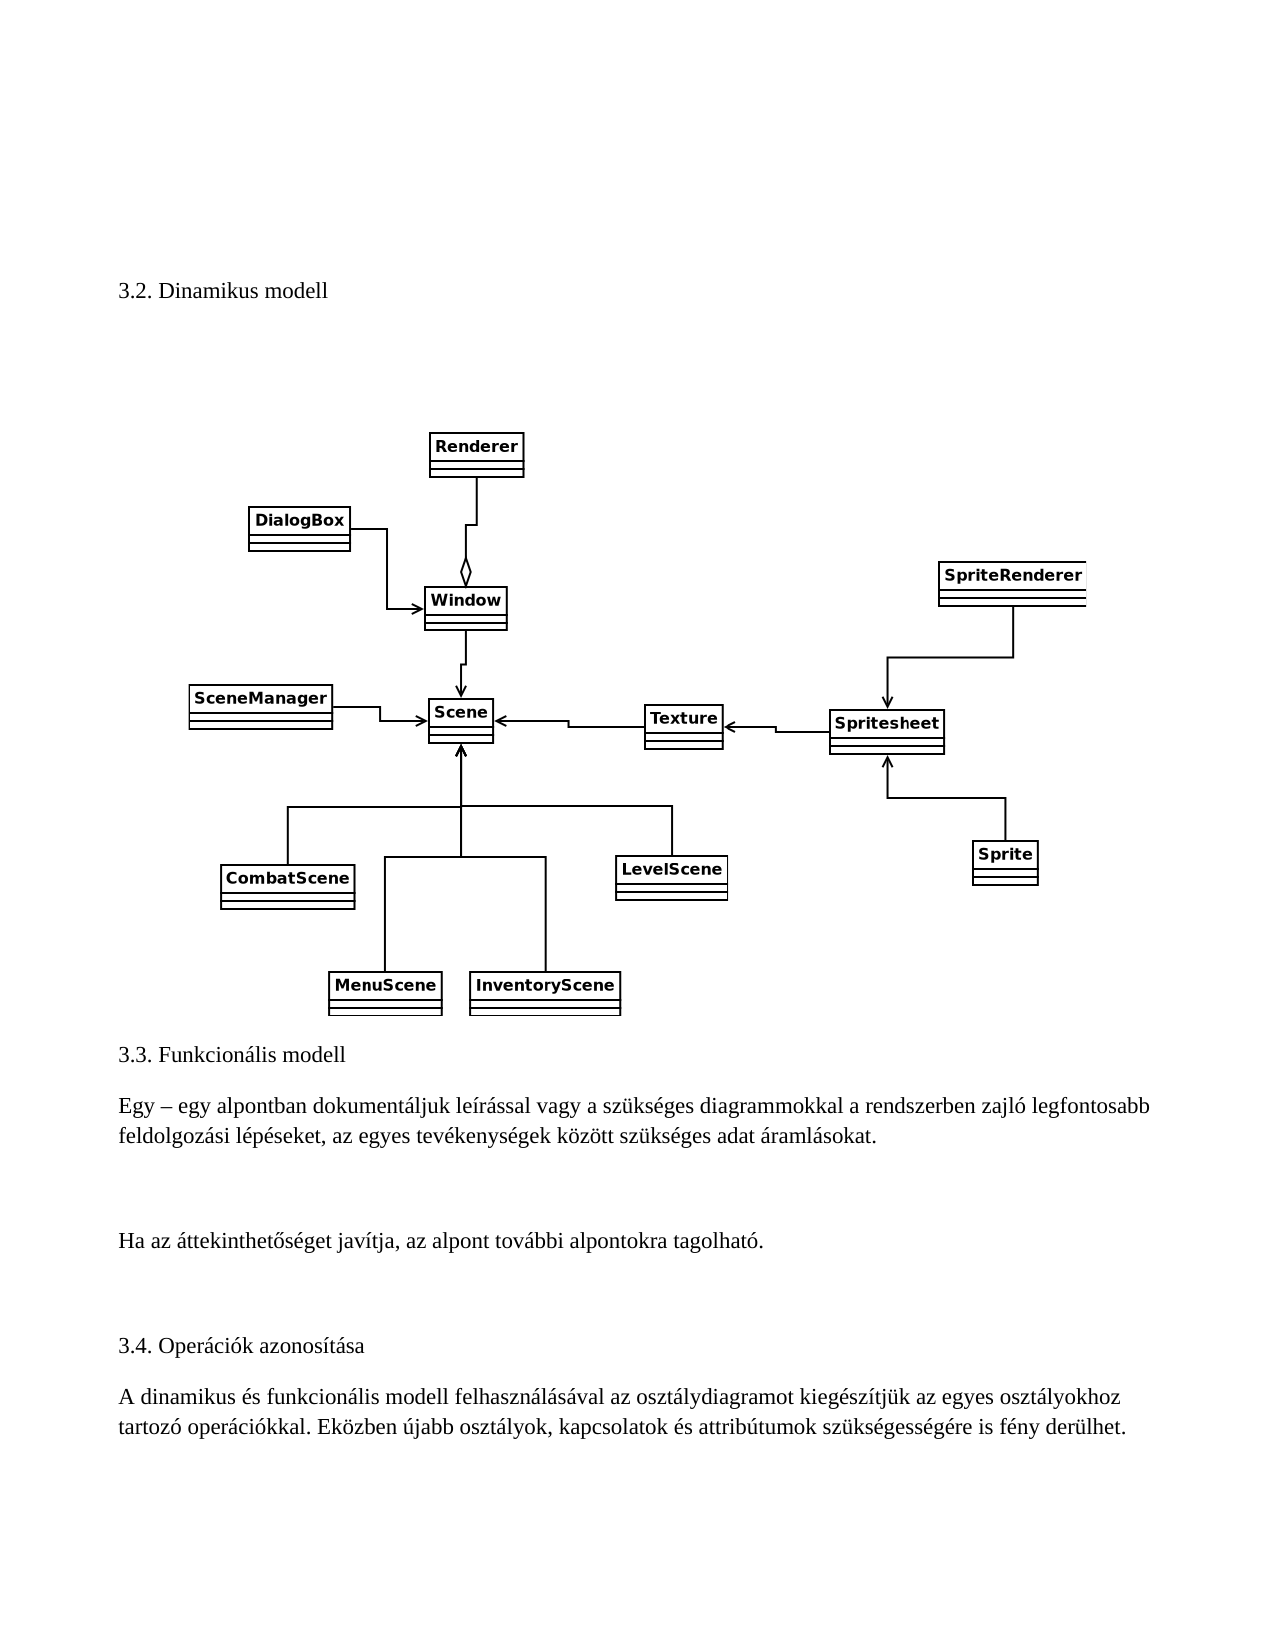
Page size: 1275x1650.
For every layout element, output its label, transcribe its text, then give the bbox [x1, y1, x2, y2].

text A dinamikus és funkcionális modell felhasználásával az osztálydiagramot kiegészítjük az egyes osztályokhoz tartozó operációkkal. Eközben újabb osztályok, kapcsolatok és attribútumok szükségességére is fény derülhet. [118, 1383, 1157, 1439]
text 3.2. Dinamikus modell [118, 277, 1157, 303]
text 3.3. Funkcionális modell [118, 1041, 1157, 1067]
picture [188, 432, 1087, 1016]
text Egy – egy alpontban dokumentáljuk leírással vagy a szükséges diagrammokkal a rendszerben zajló legfontosabb feldolgozási lépéseket, az egyes tevékenységek között szükséges adat áramlásokat. [118, 1092, 1157, 1148]
text 3.4. Operációk azonosítása [118, 1332, 1157, 1358]
text Ha az áttekinthetőséget javítja, az alpont további alpontokra tagolható. [118, 1227, 1157, 1253]
